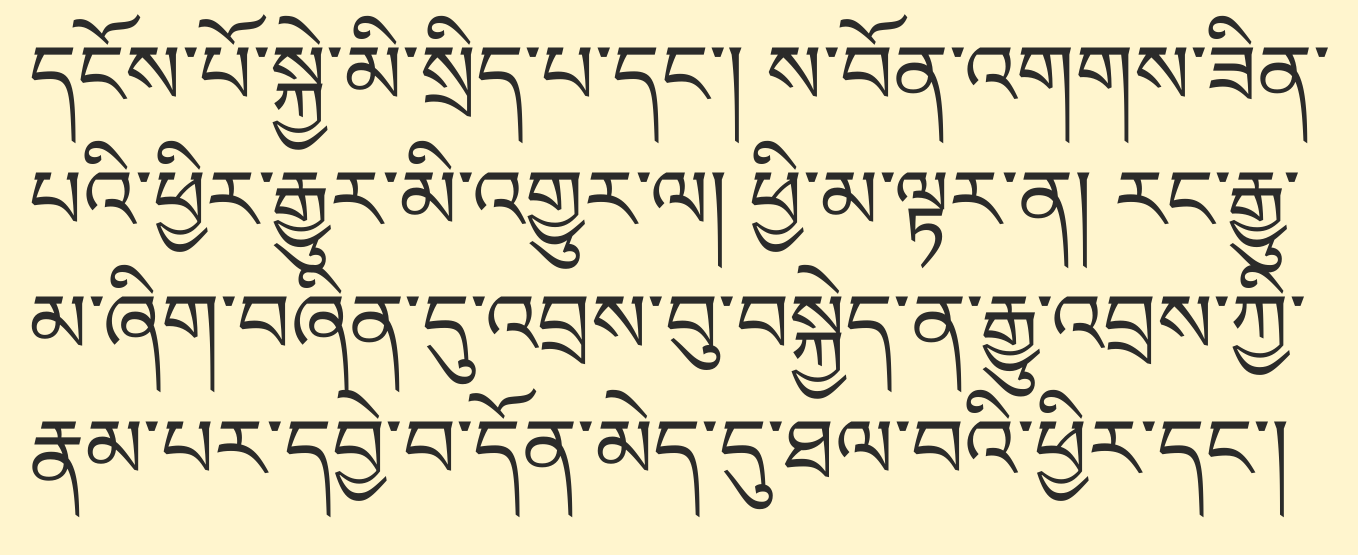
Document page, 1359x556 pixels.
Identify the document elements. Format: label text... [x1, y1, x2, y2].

text དངོས་པོ་སྐྱེ་མི་སྲིད་པ་དང་། ས་བོན་འགགས་ཟིན་པའི་ཕྱིར་རྒྱུར་མི་འགྱུར་ལ། ཕྱི་མ་ལྟར་ན། རང་རྒྱུ་མ་ཞིག་བཞིན་དུ་འབྲས་བུ་བསྐྱེད་ན་རྒྱུ་འབྲས་ཀྱི་རྣམ་པར་དབྱེ་བ་དོན་མེད་དུ་ཐལ་བའི་ཕྱིར་དང་། [29, 29, 1346, 513]
